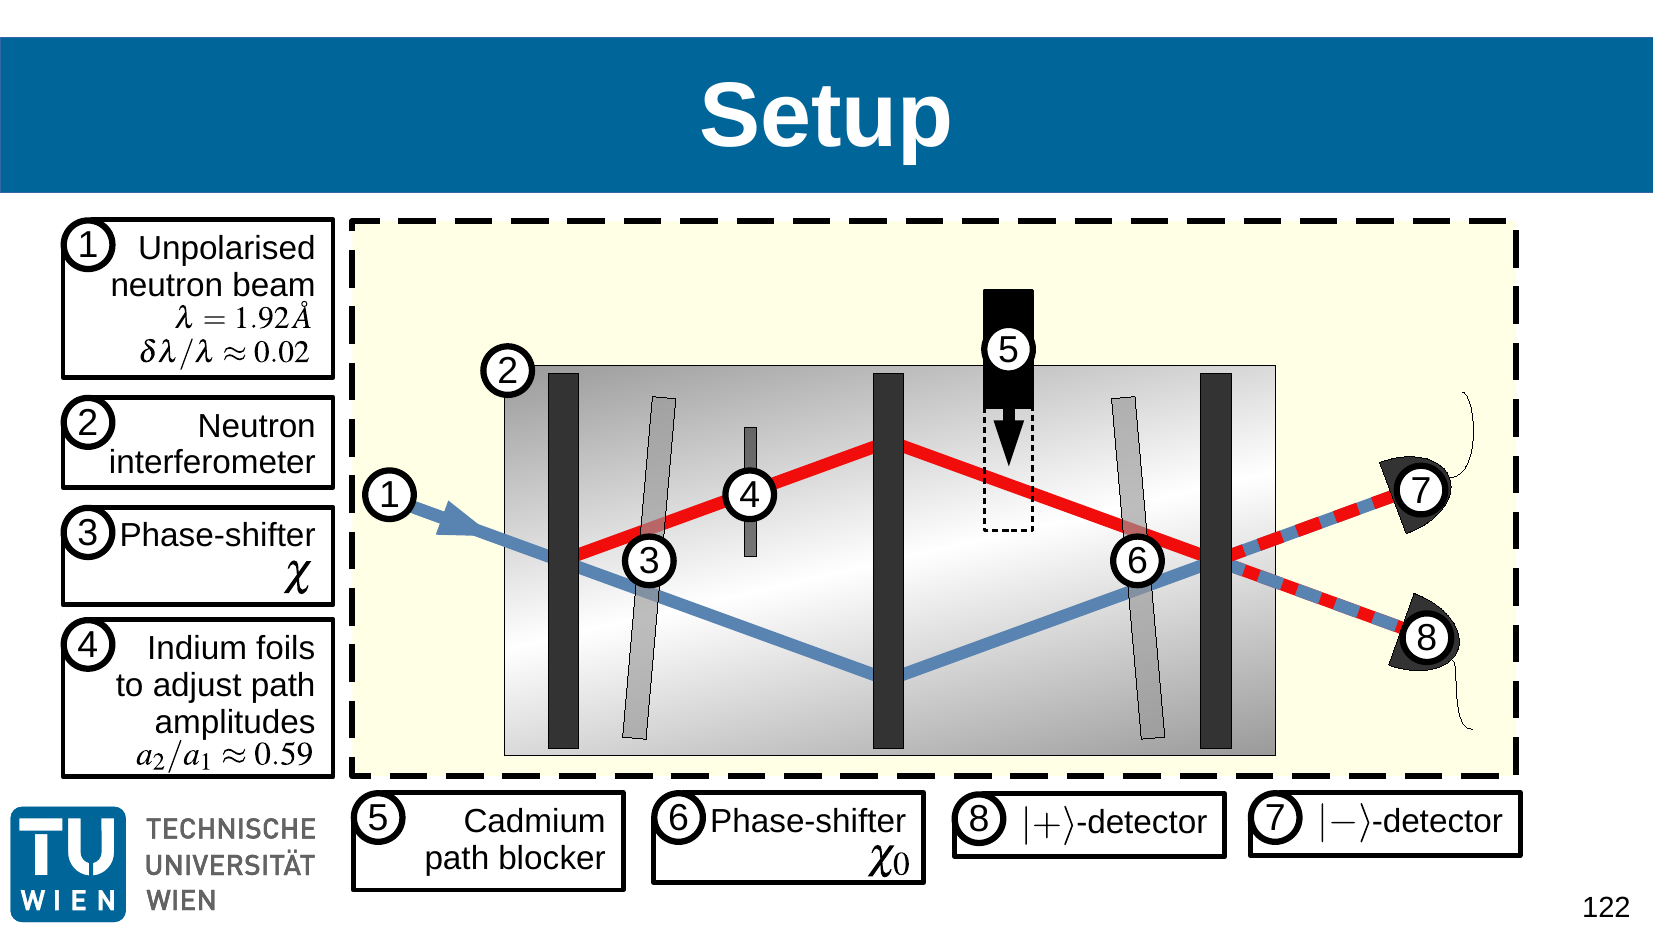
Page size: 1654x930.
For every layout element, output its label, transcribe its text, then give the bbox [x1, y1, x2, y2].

picture [134, 737, 313, 778]
text_box 6 [654, 793, 703, 842]
text_box Unpolarised neutron beam [63, 219, 334, 378]
text_box 7 [1396, 465, 1446, 515]
text_box 3 [63, 507, 113, 558]
picture [1014, 791, 1076, 854]
text_box Phase-shifter [653, 792, 924, 883]
text_box 6 [1113, 536, 1162, 586]
text_box Indium foils to adjust path amplitudes [63, 619, 334, 777]
text_box [62, 219, 90, 244]
text_box -detector [954, 793, 1225, 857]
text_box 1 [365, 470, 414, 520]
text_box [953, 792, 981, 817]
text_box [352, 791, 380, 816]
text_box -detector [1250, 792, 1521, 856]
text_box 5 [353, 793, 403, 842]
text_box Cadmium path blocker [353, 792, 624, 890]
text_box 8 [954, 794, 1004, 844]
text_box [652, 791, 680, 816]
text_box [1249, 791, 1277, 816]
text_box 7 [1250, 793, 1300, 842]
text_box 1 [63, 220, 113, 270]
text_box [62, 506, 90, 531]
text_box 2 [483, 346, 532, 395]
text_box 2 [63, 397, 113, 447]
text_box 5 [984, 324, 1033, 374]
picture [271, 551, 319, 602]
picture [865, 840, 915, 885]
text_box 8 [1402, 613, 1452, 663]
text_box 4 [63, 620, 113, 669]
picture [1310, 800, 1372, 847]
text_box Phase-shifter [63, 507, 334, 605]
text_box [62, 396, 90, 421]
picture [135, 297, 316, 374]
text_box [352, 221, 1517, 777]
text_box [62, 619, 90, 644]
title Setup [0, 37, 1653, 193]
text_box Neutron interferometer [63, 397, 334, 488]
text_box 4 [725, 470, 775, 520]
text_box 3 [625, 536, 674, 586]
